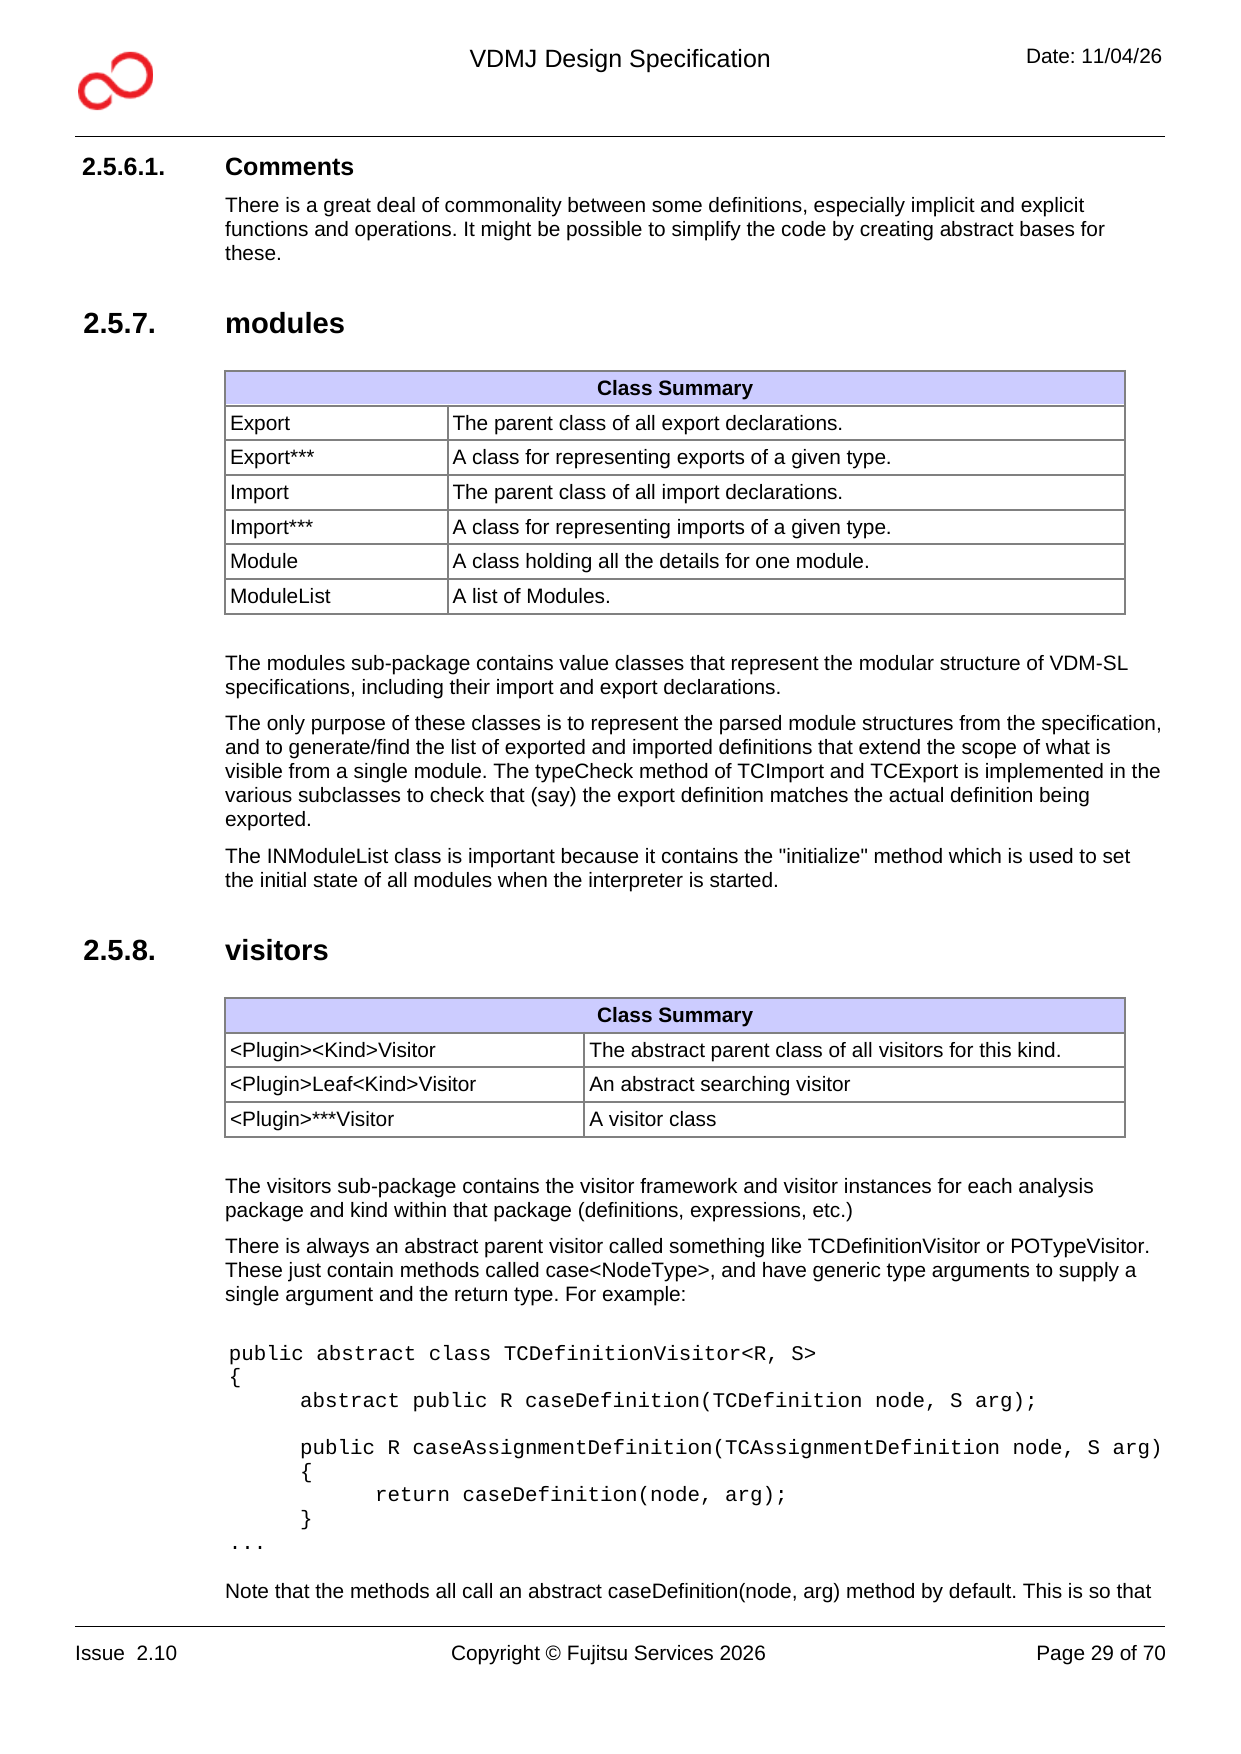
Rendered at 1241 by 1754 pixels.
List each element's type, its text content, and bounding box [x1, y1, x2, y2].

text There is a great deal of commonality between some definitions, especially implicit and explicit functions and operations. It might be possible to simplify the code by creating abstract bases for these. [225, 193, 1165, 265]
table_cell The abstract parent class of all visitors for this kind. [585, 1034, 1124, 1066]
table_cell An abstract searching visitor [585, 1068, 1124, 1101]
subtitle modules [75, 307, 1165, 340]
table_cell A class holding all the details for one module. [449, 545, 1124, 578]
table_cell Import*** [226, 511, 447, 543]
table_header Class Summary [226, 999, 1124, 1032]
text ... [228, 1532, 1165, 1555]
table_cell <Plugin>***Visitor [226, 1103, 583, 1136]
table_cell A list of Modules. [449, 580, 1124, 613]
table_cell Module [226, 545, 447, 578]
text { [228, 1366, 1165, 1390]
text Note that the methods all call an abstract caseDefinition(node, arg) method by default. This is so that [225, 1579, 1165, 1603]
table_cell ModuleList [226, 580, 447, 613]
table_cell A class for representing imports of a given type. [449, 511, 1124, 543]
subtitle visitors [75, 934, 1165, 967]
table_cell A class for representing exports of a given type. [449, 441, 1124, 474]
text public R caseAssignmentDefinition(TCAssignmentDefinition node, S arg) [228, 1437, 1165, 1461]
table_header Class Summary [226, 372, 1124, 404]
text There is always an abstract parent visitor called something like TCDefinitionVisitor or POTypeVisitor. These just contain methods called case<NodeType>, and have generic type arguments to supply a single argument and the return type. For example: [225, 1234, 1165, 1306]
table_cell <Plugin>Leaf<Kind>Visitor [226, 1068, 583, 1101]
text The modules sub-package contains value classes that represent the modular structure of VDM-SL specifications, including their import and export declarations. [225, 651, 1165, 699]
text The only purpose of these classes is to represent the parsed module structures from the specification, and to generate/find the list of exported and imported definitions that extend the scope of what is visible from a single module. The typeCheck method of TCImport and TCExport is implemented in the various subclasses to check that (say) the export definition matches the actual definition being exported. [225, 712, 1165, 831]
table_cell The parent class of all export declarations. [449, 407, 1124, 439]
table_cell <Plugin><Kind>Visitor [226, 1034, 583, 1066]
table_cell Export [226, 407, 447, 439]
text The INModuleList class is important because it contains the "initialize" method which is used to set the initial state of all modules when the interpreter is started. [225, 844, 1165, 892]
text abstract public R caseDefinition(TCDefinition node, S arg); [228, 1390, 1165, 1413]
table_cell Export*** [226, 441, 447, 474]
table_cell Import [226, 476, 447, 508]
table_cell A visitor class [585, 1103, 1124, 1136]
text } [228, 1508, 1165, 1532]
table_cell The parent class of all import declarations. [449, 476, 1124, 508]
text { [228, 1461, 1165, 1484]
text The visitors sub-package contains the visitor framework and visitor instances for each analysis package and kind within that package (definitions, expressions, etc.) [225, 1174, 1165, 1222]
text public abstract class TCDefinitionVisitor<R, S> [228, 1343, 1165, 1366]
picture [78, 44, 153, 120]
text return caseDefinition(node, arg); [228, 1484, 1165, 1508]
subtitle Comments [75, 152, 1165, 180]
